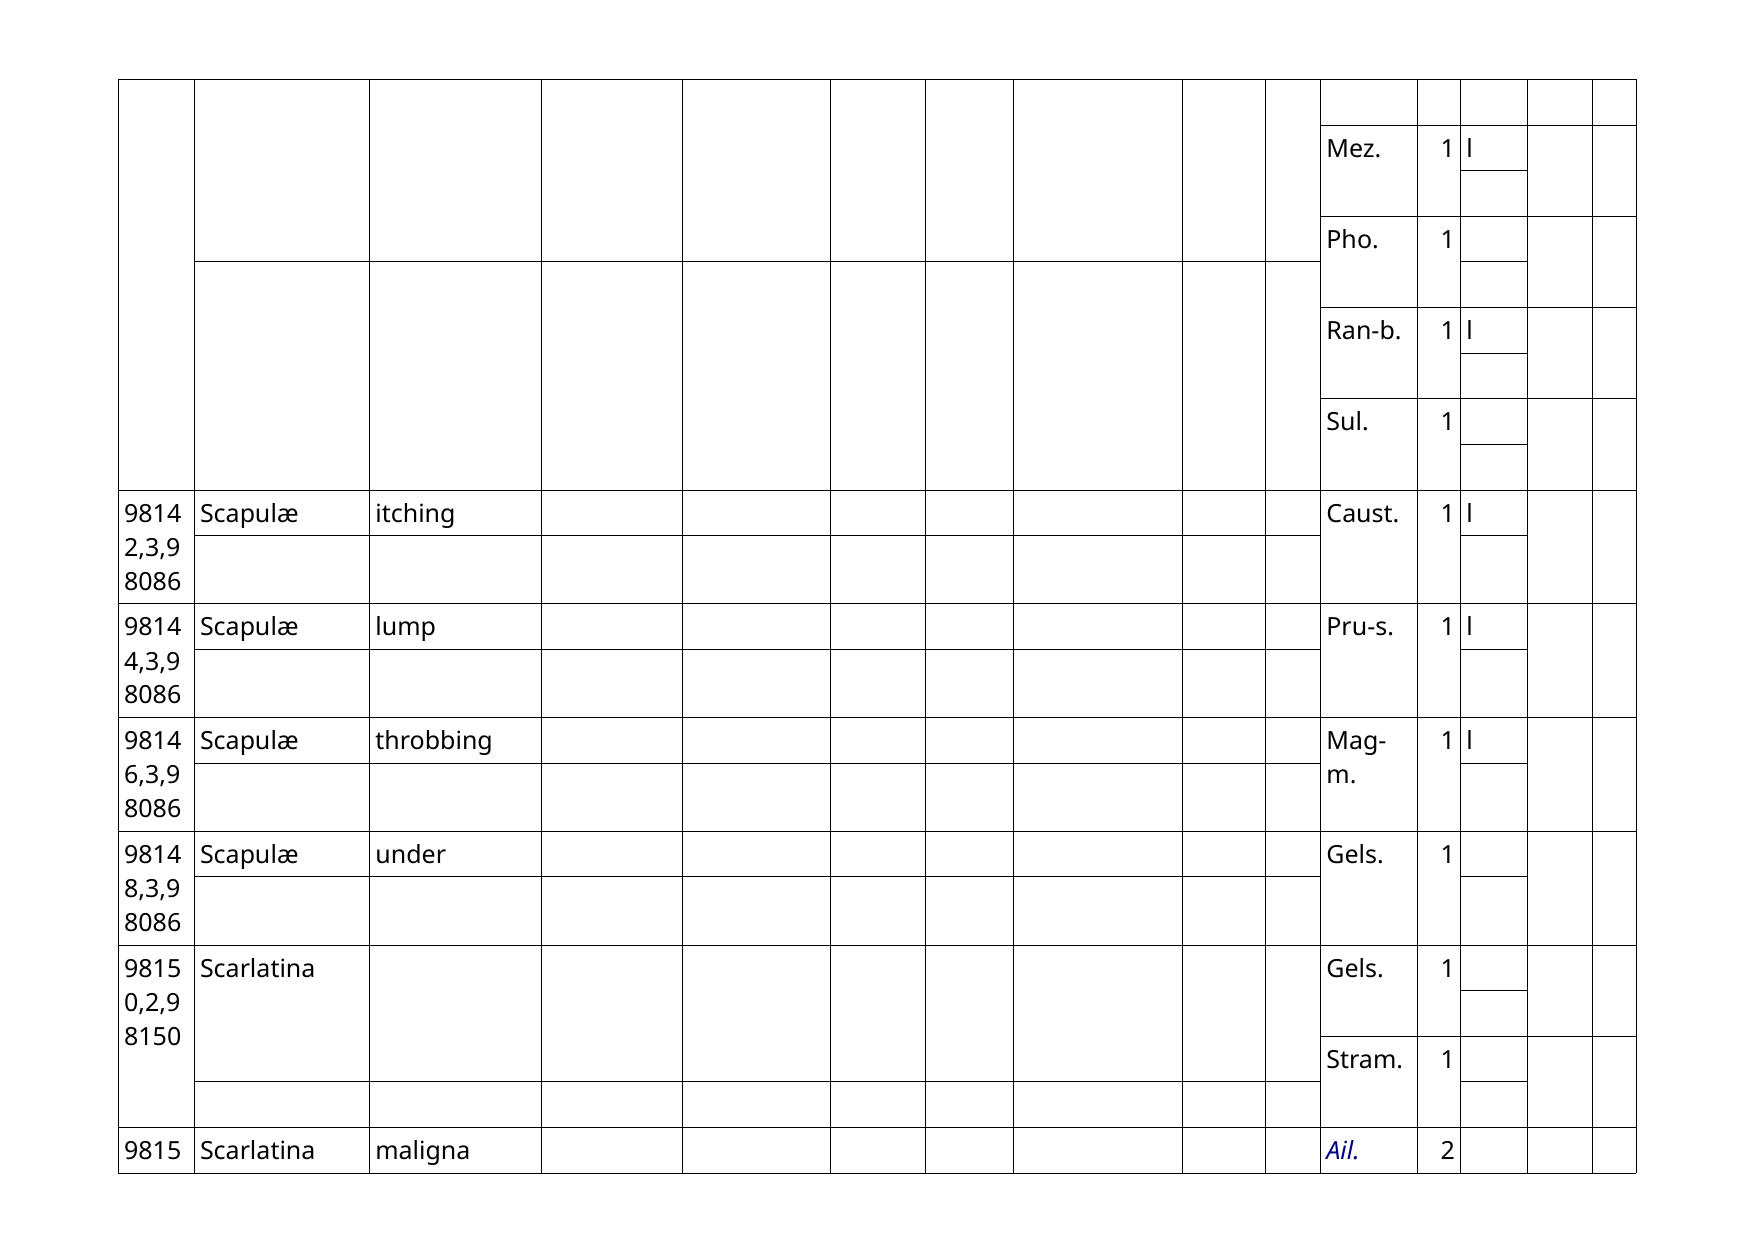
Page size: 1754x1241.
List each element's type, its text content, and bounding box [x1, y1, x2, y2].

table_cell [370, 946, 541, 1081]
table_cell [926, 80, 1013, 261]
table_cell [1266, 604, 1320, 649]
table_cell [1266, 764, 1320, 831]
table_cell [542, 1128, 682, 1173]
table_cell [683, 80, 830, 261]
table_cell [1461, 1082, 1527, 1127]
table_cell [926, 946, 1013, 1081]
table_cell [926, 604, 1013, 649]
table_cell [1266, 1128, 1320, 1173]
table_cell [926, 832, 1013, 876]
table_cell [1593, 832, 1636, 944]
table_cell [542, 764, 682, 831]
table_cell [1528, 946, 1592, 1036]
table_cell 1 [1418, 832, 1460, 944]
table_cell [195, 650, 369, 717]
table_cell maligna [370, 1128, 541, 1173]
table_cell [1461, 354, 1527, 398]
table_cell [683, 1128, 830, 1173]
table_cell [1528, 80, 1592, 124]
table_cell [1528, 718, 1592, 831]
table_cell 1 [1418, 604, 1460, 717]
table_cell [1014, 764, 1182, 831]
table_cell l [1461, 491, 1527, 535]
table_cell [1461, 832, 1527, 876]
table_cell [1183, 491, 1265, 535]
table_cell lump [370, 604, 541, 649]
table_cell [1461, 217, 1527, 261]
table_cell [683, 877, 830, 944]
table_cell [1183, 650, 1265, 717]
table_cell [683, 604, 830, 649]
table_cell [683, 764, 830, 831]
table_cell [1266, 262, 1320, 489]
table_cell [1461, 991, 1527, 1036]
table_cell [1528, 491, 1592, 603]
table_cell [1183, 1082, 1265, 1127]
table_cell 98148,3,98086 [119, 832, 194, 944]
table_cell [1183, 718, 1265, 763]
table_cell [831, 764, 925, 831]
table_cell [370, 536, 541, 603]
table_cell [1183, 604, 1265, 649]
table_cell itching [370, 491, 541, 535]
table_cell [1593, 718, 1636, 831]
table_cell [1014, 718, 1182, 763]
table_cell Mag-m. [1321, 718, 1417, 831]
table_cell [1461, 764, 1527, 831]
table_cell [831, 832, 925, 876]
table_cell [1593, 491, 1636, 603]
table_cell [1183, 764, 1265, 831]
table_cell 2 [1418, 1128, 1460, 1173]
table_cell [542, 718, 682, 763]
table_cell [1461, 877, 1527, 944]
table_cell Scapulæ [195, 832, 369, 876]
table_cell [831, 1128, 925, 1173]
table_cell Scapulæ [195, 491, 369, 535]
table_cell [195, 764, 369, 831]
table_cell [1014, 536, 1182, 603]
table_cell [831, 80, 925, 261]
table_cell [1528, 604, 1592, 717]
table_cell [1321, 80, 1417, 124]
table_cell [542, 536, 682, 603]
table_cell [1461, 399, 1527, 444]
table_cell [542, 604, 682, 649]
table_cell [1528, 126, 1592, 216]
table_cell [1593, 126, 1636, 216]
table_cell [1593, 308, 1636, 398]
table_cell Caust. [1321, 491, 1417, 603]
table_cell throbbing [370, 718, 541, 763]
table_cell [370, 650, 541, 717]
table_cell [926, 764, 1013, 831]
table_cell [1014, 946, 1182, 1081]
table_cell [831, 262, 925, 489]
table_cell [1593, 946, 1636, 1036]
table_cell [1528, 1037, 1592, 1127]
table_cell [926, 650, 1013, 717]
table_cell Gels. [1321, 832, 1417, 944]
table_cell [831, 491, 925, 535]
table_cell [542, 650, 682, 717]
table_cell Ran-b. [1321, 308, 1417, 398]
table_cell [370, 877, 541, 944]
table_cell [1266, 491, 1320, 535]
table_cell Stram. [1321, 1037, 1417, 1127]
table_cell Mez. [1321, 126, 1417, 216]
table_cell [195, 80, 369, 261]
table_cell 1 [1418, 1037, 1460, 1127]
table_cell 9815 [119, 1128, 194, 1173]
table_cell [542, 946, 682, 1081]
table_cell [1183, 80, 1265, 261]
table_cell [1461, 1128, 1527, 1173]
table_cell [926, 1082, 1013, 1127]
table_cell 98150,2,98150 [119, 946, 194, 1127]
table_cell 1 [1418, 491, 1460, 603]
table_cell l [1461, 126, 1527, 170]
table_cell [1266, 650, 1320, 717]
table_cell [1461, 536, 1527, 603]
table_cell [1461, 171, 1527, 216]
table_cell [195, 1082, 369, 1127]
table_cell 1 [1418, 308, 1460, 398]
table_cell Scarlatina [195, 1128, 369, 1173]
table_cell [1528, 308, 1592, 398]
table_cell 98144,3,98086 [119, 604, 194, 717]
table_cell l [1461, 604, 1527, 649]
table_cell Ail. [1321, 1128, 1417, 1173]
table_cell [1183, 1128, 1265, 1173]
table_cell [1266, 1082, 1320, 1127]
table_cell [370, 764, 541, 831]
table_cell [1461, 80, 1527, 124]
table_cell l [1461, 718, 1527, 763]
table_cell [1461, 262, 1527, 307]
table_cell [683, 718, 830, 763]
table_cell [1266, 80, 1320, 261]
table_cell Pru-s. [1321, 604, 1417, 717]
table_cell [926, 491, 1013, 535]
table_cell [683, 536, 830, 603]
table_cell [1014, 1128, 1182, 1173]
table_cell 1 [1418, 217, 1460, 307]
table_cell [831, 604, 925, 649]
table_cell [1593, 1037, 1636, 1127]
table_cell [1183, 946, 1265, 1081]
table_cell [1014, 832, 1182, 876]
table_cell [683, 946, 830, 1081]
table_cell l [1461, 308, 1527, 353]
table_cell [926, 718, 1013, 763]
table_cell [1183, 877, 1265, 944]
table_cell [1266, 877, 1320, 944]
table_cell [831, 650, 925, 717]
table_cell [1014, 650, 1182, 717]
table_cell [831, 877, 925, 944]
table_cell [1593, 1128, 1636, 1173]
table_cell [1418, 80, 1460, 124]
table_cell [1183, 832, 1265, 876]
table_cell [1461, 946, 1527, 990]
table_cell [1014, 491, 1182, 535]
table_cell 98146,3,98086 [119, 718, 194, 831]
table_cell Pho. [1321, 217, 1417, 307]
table_cell [683, 832, 830, 876]
table_cell [1014, 80, 1182, 261]
table_cell 1 [1418, 126, 1460, 216]
table_cell [195, 877, 369, 944]
table_cell [683, 491, 830, 535]
table_cell [831, 1082, 925, 1127]
table_cell [683, 650, 830, 717]
table_cell [370, 262, 541, 489]
table_cell [1183, 262, 1265, 489]
table_cell [926, 877, 1013, 944]
table_cell 1 [1418, 946, 1460, 1036]
table_cell [1528, 832, 1592, 944]
table_cell [542, 832, 682, 876]
table_cell [195, 536, 369, 603]
table_cell [926, 262, 1013, 489]
table_cell [542, 491, 682, 535]
table_cell [683, 262, 830, 489]
table_cell [119, 80, 194, 489]
table_cell [926, 536, 1013, 603]
table_cell [1593, 604, 1636, 717]
table_cell Scapulæ [195, 604, 369, 649]
table_cell [1183, 536, 1265, 603]
table_cell [926, 1128, 1013, 1173]
table_cell [1461, 650, 1527, 717]
table_cell Scapulæ [195, 718, 369, 763]
table_cell [1528, 217, 1592, 307]
table_cell [1014, 877, 1182, 944]
table_cell [195, 262, 369, 489]
table_cell [1014, 1082, 1182, 1127]
table_cell [1593, 80, 1636, 124]
table_cell [1266, 946, 1320, 1081]
table_cell [1461, 445, 1527, 489]
table_cell [370, 1082, 541, 1127]
table_cell Gels. [1321, 946, 1417, 1036]
table_cell [1014, 262, 1182, 489]
table_cell [1266, 832, 1320, 876]
table_cell [370, 80, 541, 261]
table_cell [542, 80, 682, 261]
table_cell [1593, 217, 1636, 307]
table_cell [1593, 399, 1636, 489]
table_cell under [370, 832, 541, 876]
table_cell [542, 877, 682, 944]
table_cell [1266, 718, 1320, 763]
table_cell [1528, 1128, 1592, 1173]
table_cell [542, 1082, 682, 1127]
table_cell [1266, 536, 1320, 603]
table_cell [1528, 399, 1592, 489]
table_cell [831, 946, 925, 1081]
table_cell Scarlatina [195, 946, 369, 1081]
table_cell 1 [1418, 718, 1460, 831]
table_cell [542, 262, 682, 489]
table_cell Sul. [1321, 399, 1417, 489]
table_cell [683, 1082, 830, 1127]
table_cell 98142,3,98086 [119, 491, 194, 603]
table_cell [831, 536, 925, 603]
table_cell [1461, 1037, 1527, 1081]
table_cell [831, 718, 925, 763]
table_cell [1014, 604, 1182, 649]
table_cell 1 [1418, 399, 1460, 489]
